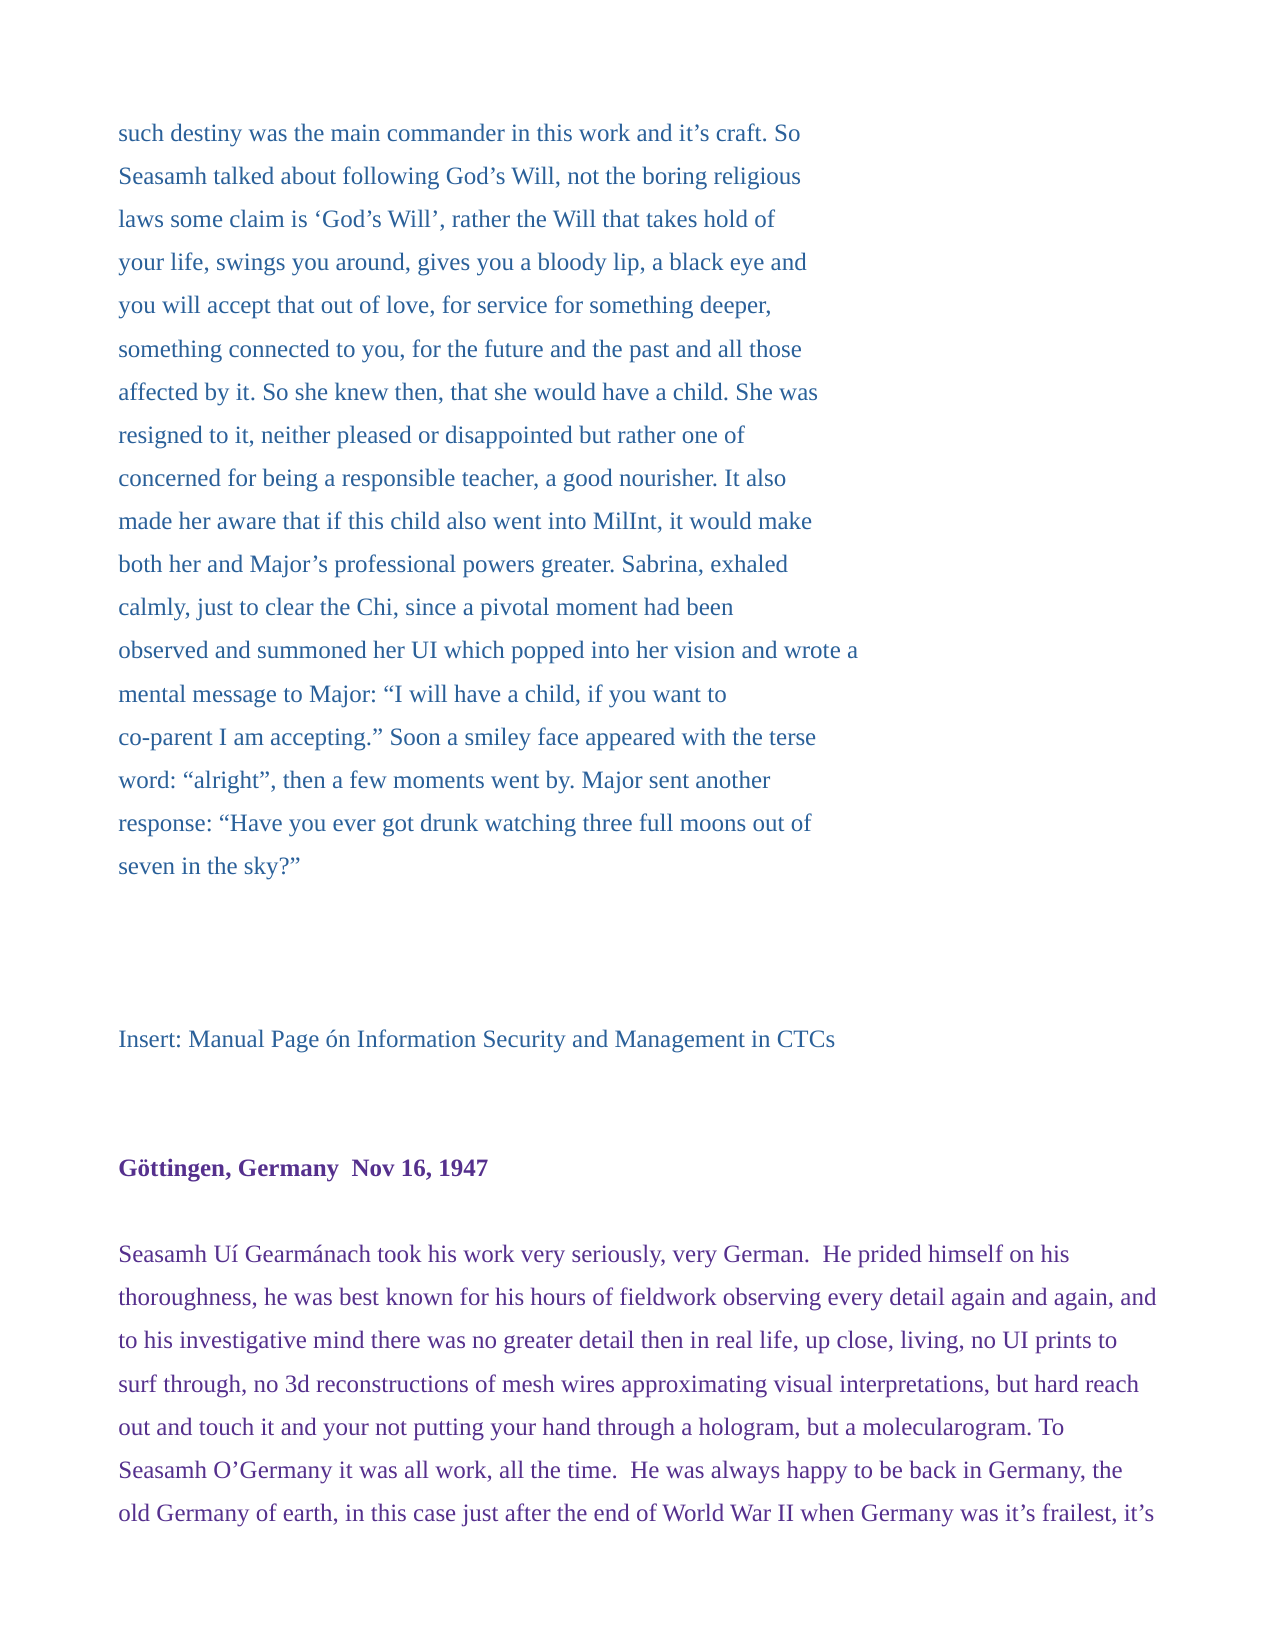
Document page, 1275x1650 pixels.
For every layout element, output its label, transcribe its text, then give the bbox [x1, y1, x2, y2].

text such destiny was the main commander in this work and it’s craft. So Seasamh talked about following God’s Will, not the boring religious laws some claim is ‘God’s Will’, rather the Will that takes hold of your life, swings you around, gives you a bloody lip, a black eye and you will accept that out of love, for service for something deeper, something connected to you, for the future and the past and all those affected by it. So she knew then, that she would have a child. She was resigned to it, neither pleased or disappointed but rather one of concerned for being a responsible teacher, a good nourisher. It also made her aware that if this child also went into MilInt, it would make both her and Major’s professional powers greater. Sabrina, exhaled calmly, just to clear the Chi, since a pivotal moment had been observed and summoned her UI which popped into her vision and wrote a mental message to Major: “I will have a child, if you want to co-parent I am accepting.” Soon a smiley face appeared with the terse word: “alright”, then a few moments went by. Major sent another response: “Have you ever got drunk watching three full moons out of seven in the sky?” Insert: Manual Page ón Information Security and Management in CTCs [118, 118, 1157, 1096]
text Seasamh Uí Gearmánach took his work very seriously, very German. He prided himself on his thoroughness, he was best known for his hours of fieldwork observing every detail again and again, and to his investigative mind there was no greater detail then in real life, up close, living, no UI prints to surf through, no 3d reconstructions of mesh wires approximating visual interpretations, but hard reach out and touch it and your not putting your hand through a hologram, but a molecularogram. To Seasamh O’Germany it was all work, all the time. He was always happy to be back in Germany, the old Germany of earth, in this case just after the end of World War II when Germany was it’s frailest, it’s [118, 1239, 1157, 1527]
text Göttingen, Germany Nov 16, 1947 [118, 1153, 1157, 1182]
